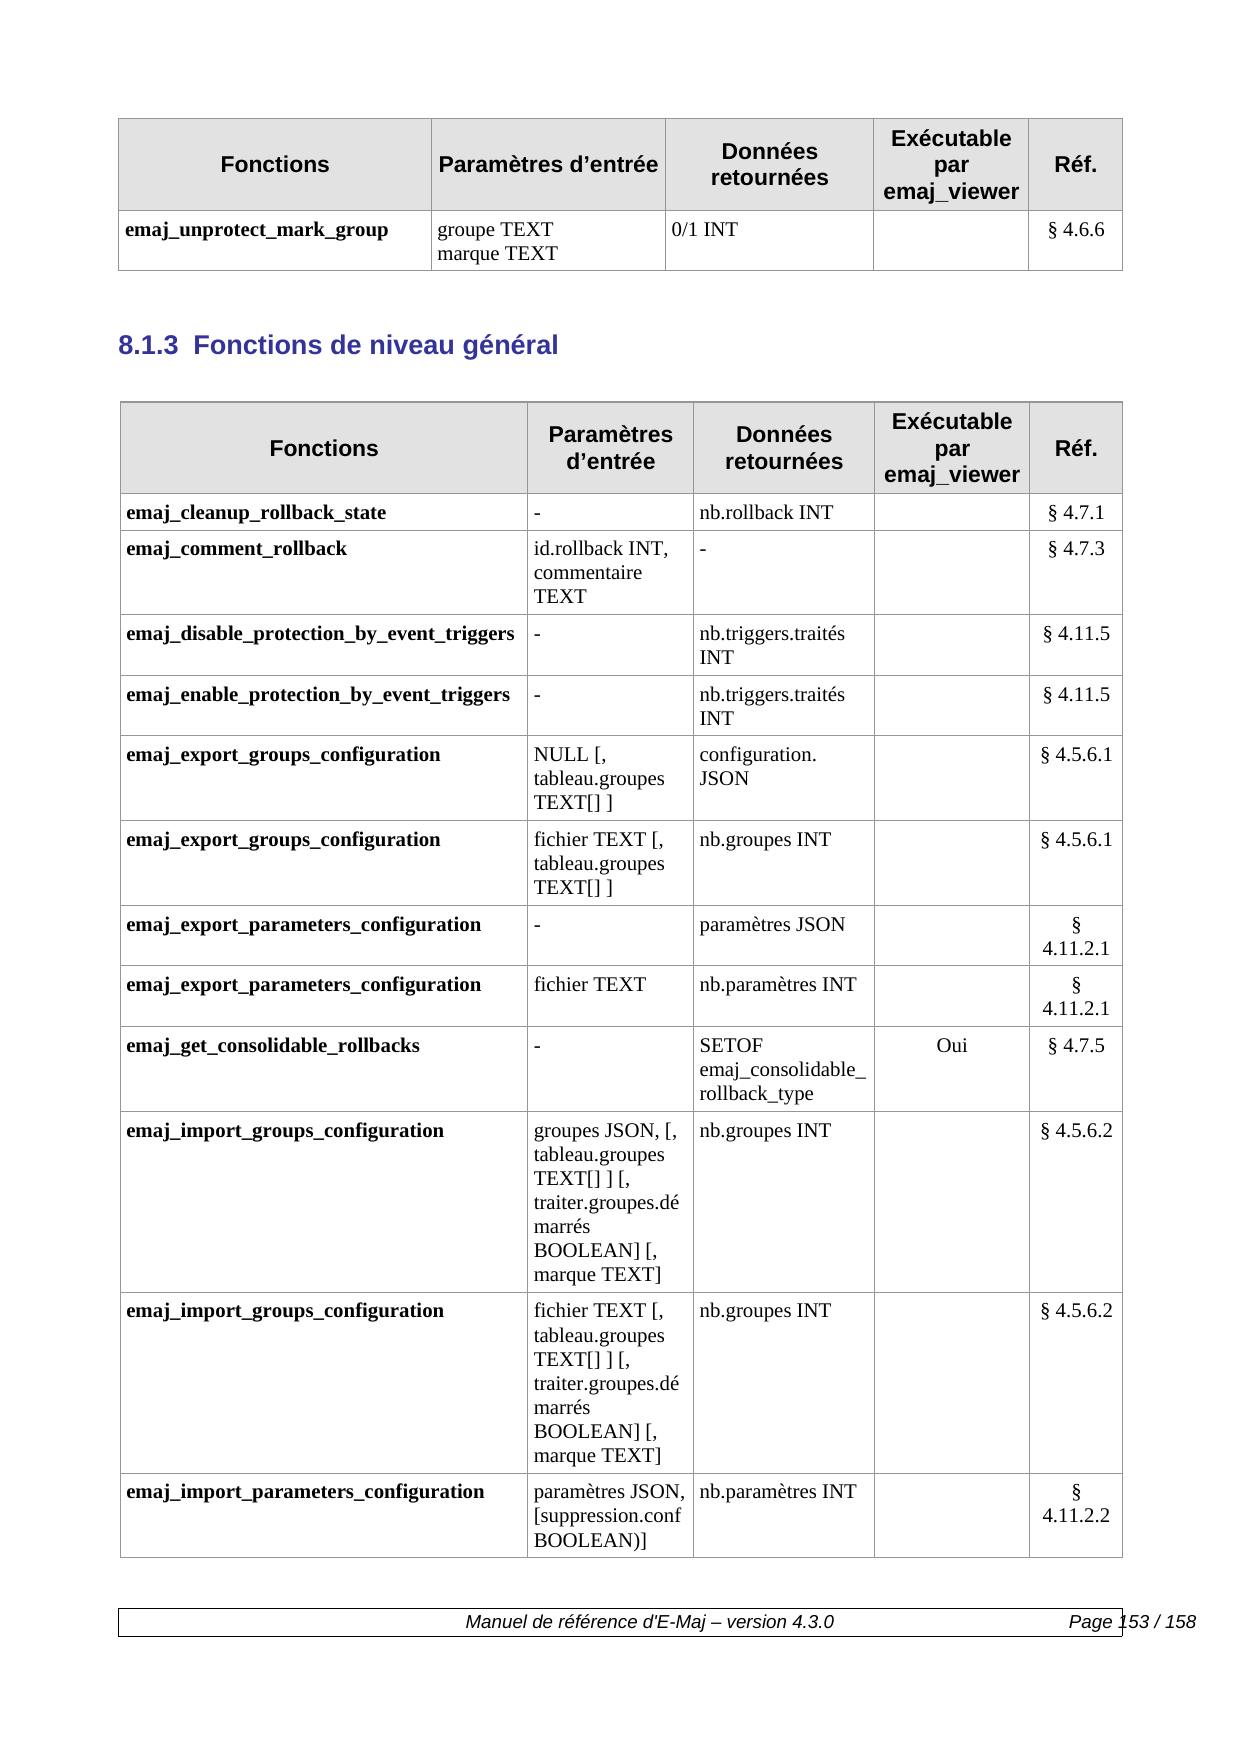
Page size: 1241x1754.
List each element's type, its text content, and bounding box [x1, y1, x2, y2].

table_cell nb.groupes INT [694, 1293, 874, 1473]
table_header Fonctions [119, 119, 431, 210]
table_cell § 4.5.6.1 [1030, 821, 1122, 905]
table_cell [875, 906, 1029, 965]
table_cell fichier TEXT [528, 966, 693, 1026]
table_cell emaj_import_parameters_configuration [121, 1474, 527, 1557]
table_cell id.rollback INT, commentaire TEXT [528, 531, 693, 614]
subtitle Fonctions de niveau général [118, 329, 1122, 360]
table_cell emaj_unprotect_mark_group [119, 211, 431, 270]
table_cell paramètres JSON [694, 906, 874, 965]
table_cell Oui [875, 1027, 1029, 1111]
table_cell - [528, 906, 693, 965]
table_header Exécutable par emaj_viewer [875, 403, 1029, 493]
table_cell emaj_enable_protection_by_event_triggers [121, 676, 527, 735]
table_cell [875, 1112, 1029, 1292]
table_cell § 4.11.5 [1030, 615, 1122, 675]
table_header Données retournées [666, 119, 873, 210]
table_cell - [528, 615, 693, 675]
table_cell - [528, 1027, 693, 1111]
table_cell fichier TEXT [, tableau.groupes TEXT[] ] [528, 821, 693, 905]
table_cell [875, 494, 1029, 529]
table_cell § 4.7.3 [1030, 531, 1122, 614]
table_cell [875, 1474, 1029, 1557]
table_cell [875, 736, 1029, 820]
table_cell [875, 676, 1029, 735]
table_cell emaj_export_groups_configuration [121, 736, 527, 820]
table_cell emaj_import_groups_configuration [121, 1293, 527, 1473]
table_cell nb.rollback INT [694, 494, 874, 529]
table_cell [875, 615, 1029, 675]
table_cell groupes JSON, [, tableau.groupes TEXT[] ] [, traiter.groupes.démarrés BOOLEAN] [, marque TEXT] [528, 1112, 693, 1292]
table_cell NULL [, tableau.groupes TEXT[] ] [528, 736, 693, 820]
table_cell [875, 966, 1029, 1026]
table_cell - [528, 676, 693, 735]
table_cell groupe TEXT marque TEXT [432, 211, 665, 270]
table_cell [875, 821, 1029, 905]
table_cell paramètres JSON, [suppression.conf BOOLEAN)] [528, 1474, 693, 1557]
table_cell - [694, 531, 874, 614]
table_cell [875, 1293, 1029, 1473]
table_header Données retournées [694, 403, 874, 493]
table_cell - [528, 494, 693, 529]
table_header Paramètres d’entrée [528, 403, 693, 493]
table_header Fonctions [121, 403, 527, 493]
table_cell emaj_get_consolidable_rollbacks [121, 1027, 527, 1111]
table_cell § 4.11.2.1 [1030, 906, 1122, 965]
table_cell nb.triggers.traités INT [694, 615, 874, 675]
table_cell configuration. JSON [694, 736, 874, 820]
table_cell emaj_disable_protection_by_event_triggers [121, 615, 527, 675]
table_cell 0/1 INT [666, 211, 873, 270]
table_cell nb.groupes INT [694, 1112, 874, 1292]
table_header Exécutable par emaj_viewer [874, 119, 1028, 210]
table_cell § 4.5.6.2 [1030, 1112, 1122, 1292]
table_cell § 4.6.6 [1029, 211, 1122, 270]
table_cell [874, 211, 1028, 270]
table_cell § 4.5.6.2 [1030, 1293, 1122, 1473]
table_cell emaj_export_groups_configuration [121, 821, 527, 905]
table_cell emaj_import_groups_configuration [121, 1112, 527, 1292]
table_cell emaj_comment_rollback [121, 531, 527, 614]
table_cell § 4.11.5 [1030, 676, 1122, 735]
table_cell § 4.11.2.1 [1030, 966, 1122, 1026]
table_header Réf. [1029, 119, 1122, 210]
table_cell nb.triggers.traités INT [694, 676, 874, 735]
table_cell nb.groupes INT [694, 821, 874, 905]
table_cell SETOF emaj_consolidable_rollback_type [694, 1027, 874, 1111]
table_cell emaj_export_parameters_configuration [121, 966, 527, 1026]
table_cell § 4.7.5 [1030, 1027, 1122, 1111]
table_cell fichier TEXT [, tableau.groupes TEXT[] ] [, traiter.groupes.démarrés BOOLEAN] [, marque TEXT] [528, 1293, 693, 1473]
table_cell emaj_cleanup_rollback_state [121, 494, 527, 529]
table_cell § 4.5.6.1 [1030, 736, 1122, 820]
table_cell emaj_export_parameters_configuration [121, 906, 527, 965]
table_header Paramètres d’entrée [432, 119, 665, 210]
table_cell [875, 531, 1029, 614]
table_cell nb.paramètres INT [694, 1474, 874, 1557]
table_cell § 4.7.1 [1030, 494, 1122, 529]
table_cell § 4.11.2.2 [1030, 1474, 1122, 1557]
table_cell nb.paramètres INT [694, 966, 874, 1026]
table_header Réf. [1030, 403, 1122, 493]
